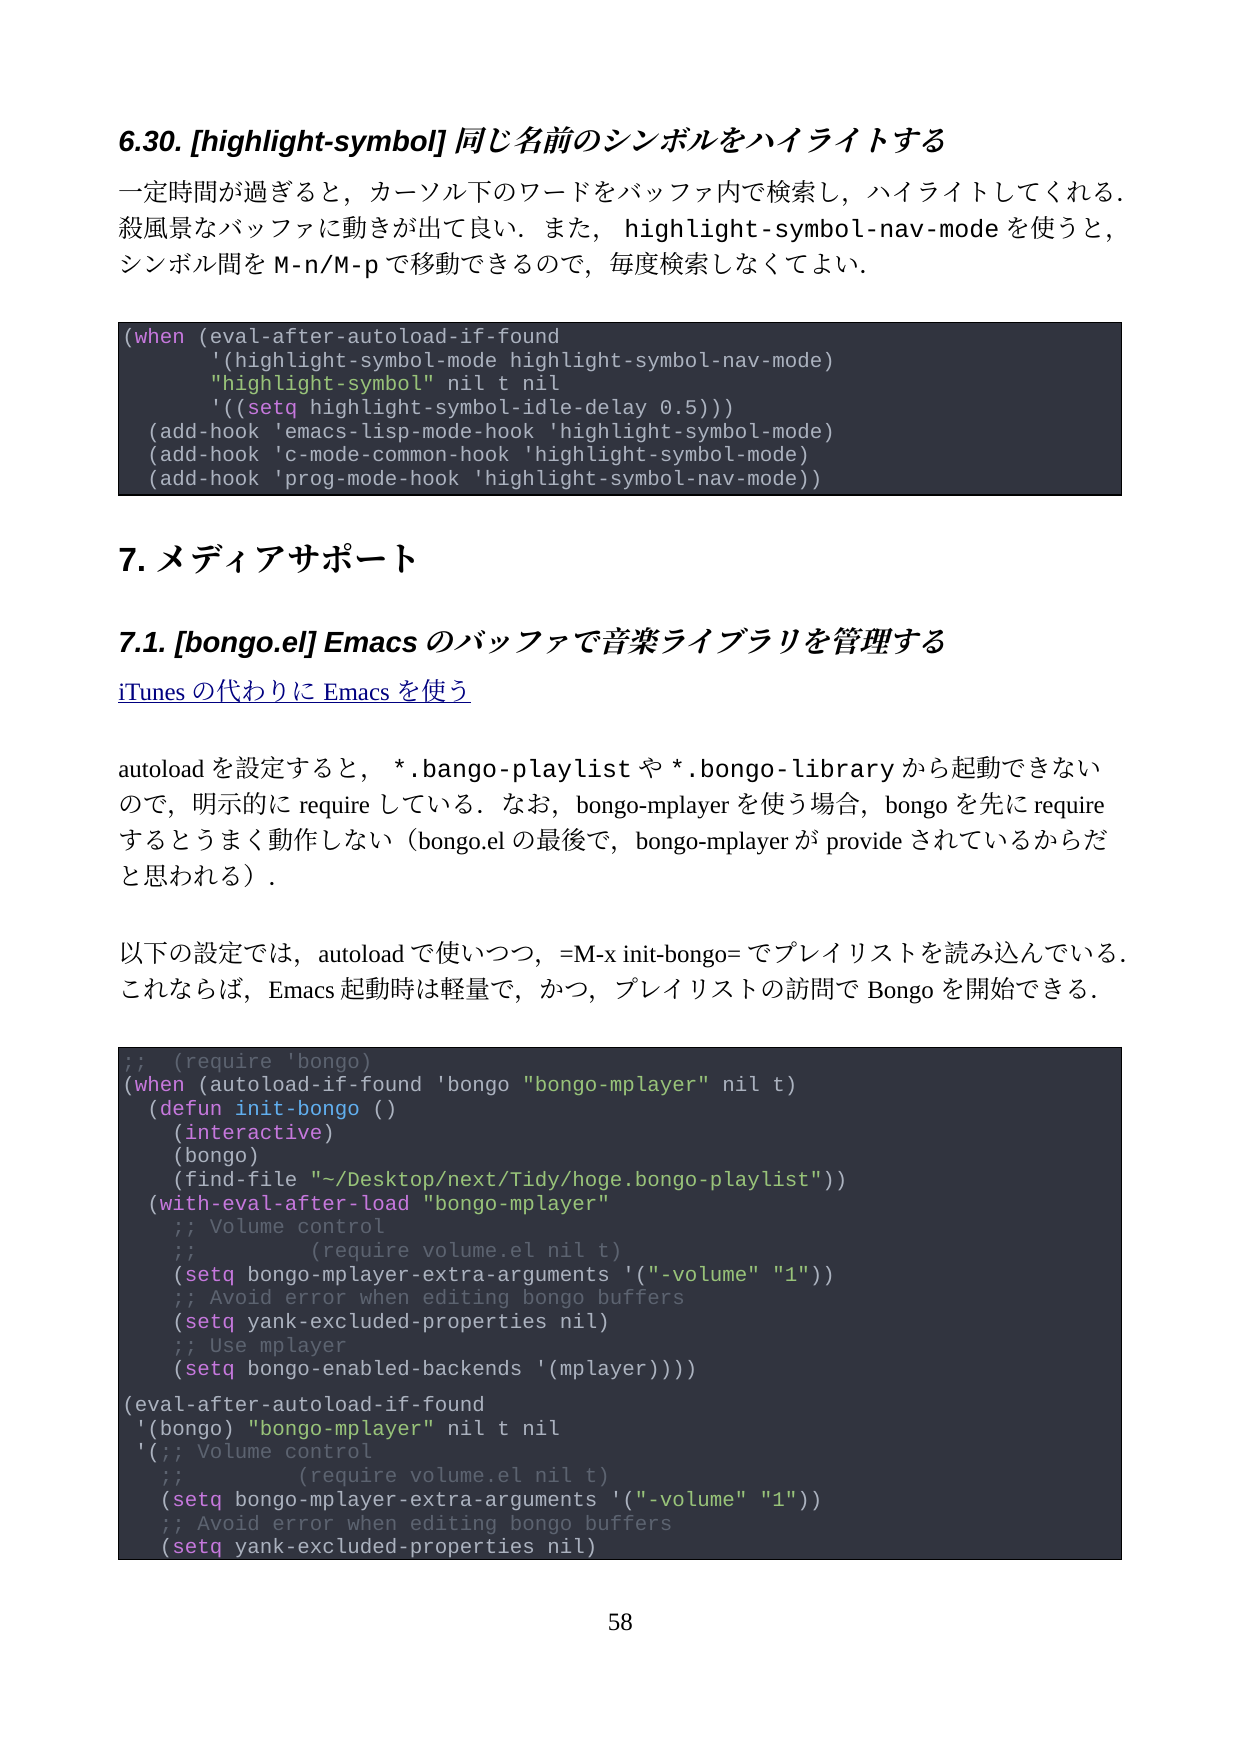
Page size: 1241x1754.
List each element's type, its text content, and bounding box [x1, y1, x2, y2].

subtitle [highlight-symbol] 同じ名前のシンボルをハイライトする [118, 118, 1122, 160]
text (add-hook 'prog-mode-hook 'highlight-symbol-nav-mode)) [119, 464, 1121, 494]
text ;; Avoid error when editing bongo buffers [119, 1283, 1121, 1307]
text ;; (require 'bongo) [119, 1048, 1121, 1071]
text (find-file "~/Desktop/next/Tidy/hoge.bongo-playlist")) [119, 1165, 1121, 1189]
text (setq bongo-mplayer-extra-arguments '("-volume" "1")) [119, 1485, 1121, 1508]
text (when (autoload-if-found 'bongo "bongo-mplayer" nil t) [119, 1071, 1121, 1094]
text (setq yank-excluded-properties nil) [119, 1532, 1121, 1559]
subtitle [bongo.el] Emacsのバッファで音楽ライブラリを管理する [118, 619, 1122, 661]
text (when (eval-after-autoload-if-found [119, 323, 1121, 346]
text (eval-after-autoload-if-found [119, 1390, 1121, 1414]
text 以下の設定では，autoload で使いつつ，=M-x init-bongo= でプレイリストを読み込んでいる．これならば，Emacs起動時は軽量で，かつ，プレイリストの訪問で Bongo を開始できる． [118, 934, 1122, 1034]
text (setq bongo-enabled-backends '(mplayer)))) [119, 1354, 1121, 1382]
text '((setq highlight-symbol-idle-delay 0.5))) [119, 393, 1121, 417]
text ;; Avoid error when editing bongo buffers [119, 1508, 1121, 1532]
text (interactive) [119, 1118, 1121, 1141]
subtitle メディアサポート [118, 533, 1122, 581]
text autoload を設定すると， *.bango-playlist や *.bongo-library から起動できないので，明示的に require している．なお，bongo-mplayer を使う場合，bongo を先にrequireするとうまく動作しない（bongo.el の最後で，bongo-mplayer が provide されているからだと思われる）． [118, 748, 1122, 921]
text "highlight-symbol" nil t nil [119, 369, 1121, 393]
text ;; (require volume.el nil t) [119, 1236, 1121, 1260]
text (with-eval-after-load "bongo-mplayer" [119, 1189, 1121, 1212]
text '(;; Volume control [119, 1438, 1121, 1461]
text (setq yank-excluded-properties nil) [119, 1307, 1121, 1331]
text ;; (require volume.el nil t) [119, 1461, 1121, 1485]
text ;; Volume control [119, 1212, 1121, 1236]
text '(highlight-symbol-mode highlight-symbol-nav-mode) [119, 346, 1121, 369]
text (add-hook 'c-mode-common-hook 'highlight-symbol-mode) [119, 440, 1121, 464]
text (bongo) [119, 1141, 1121, 1165]
text iTunes の代わりに Emacs を使う [118, 673, 1122, 736]
text '(bongo) "bongo-mplayer" nil t nil [119, 1414, 1121, 1438]
text (defun init-bongo () [119, 1094, 1121, 1118]
text (add-hook 'emacs-lisp-mode-hook 'highlight-symbol-mode) [119, 417, 1121, 440]
text ;; Use mplayer [119, 1331, 1121, 1354]
text (setq bongo-mplayer-extra-arguments '("-volume" "1")) [119, 1260, 1121, 1283]
text 一定時間が過ぎると，カーソル下のワードをバッファ内で検索し，ハイライトしてくれる．殺風景なバッファに動きが出て良い．また， highlight-symbol-nav-mode を使うと，シンボル間を M-n/M-p で移動できるので，毎度検索しなくてよい． [118, 172, 1122, 310]
